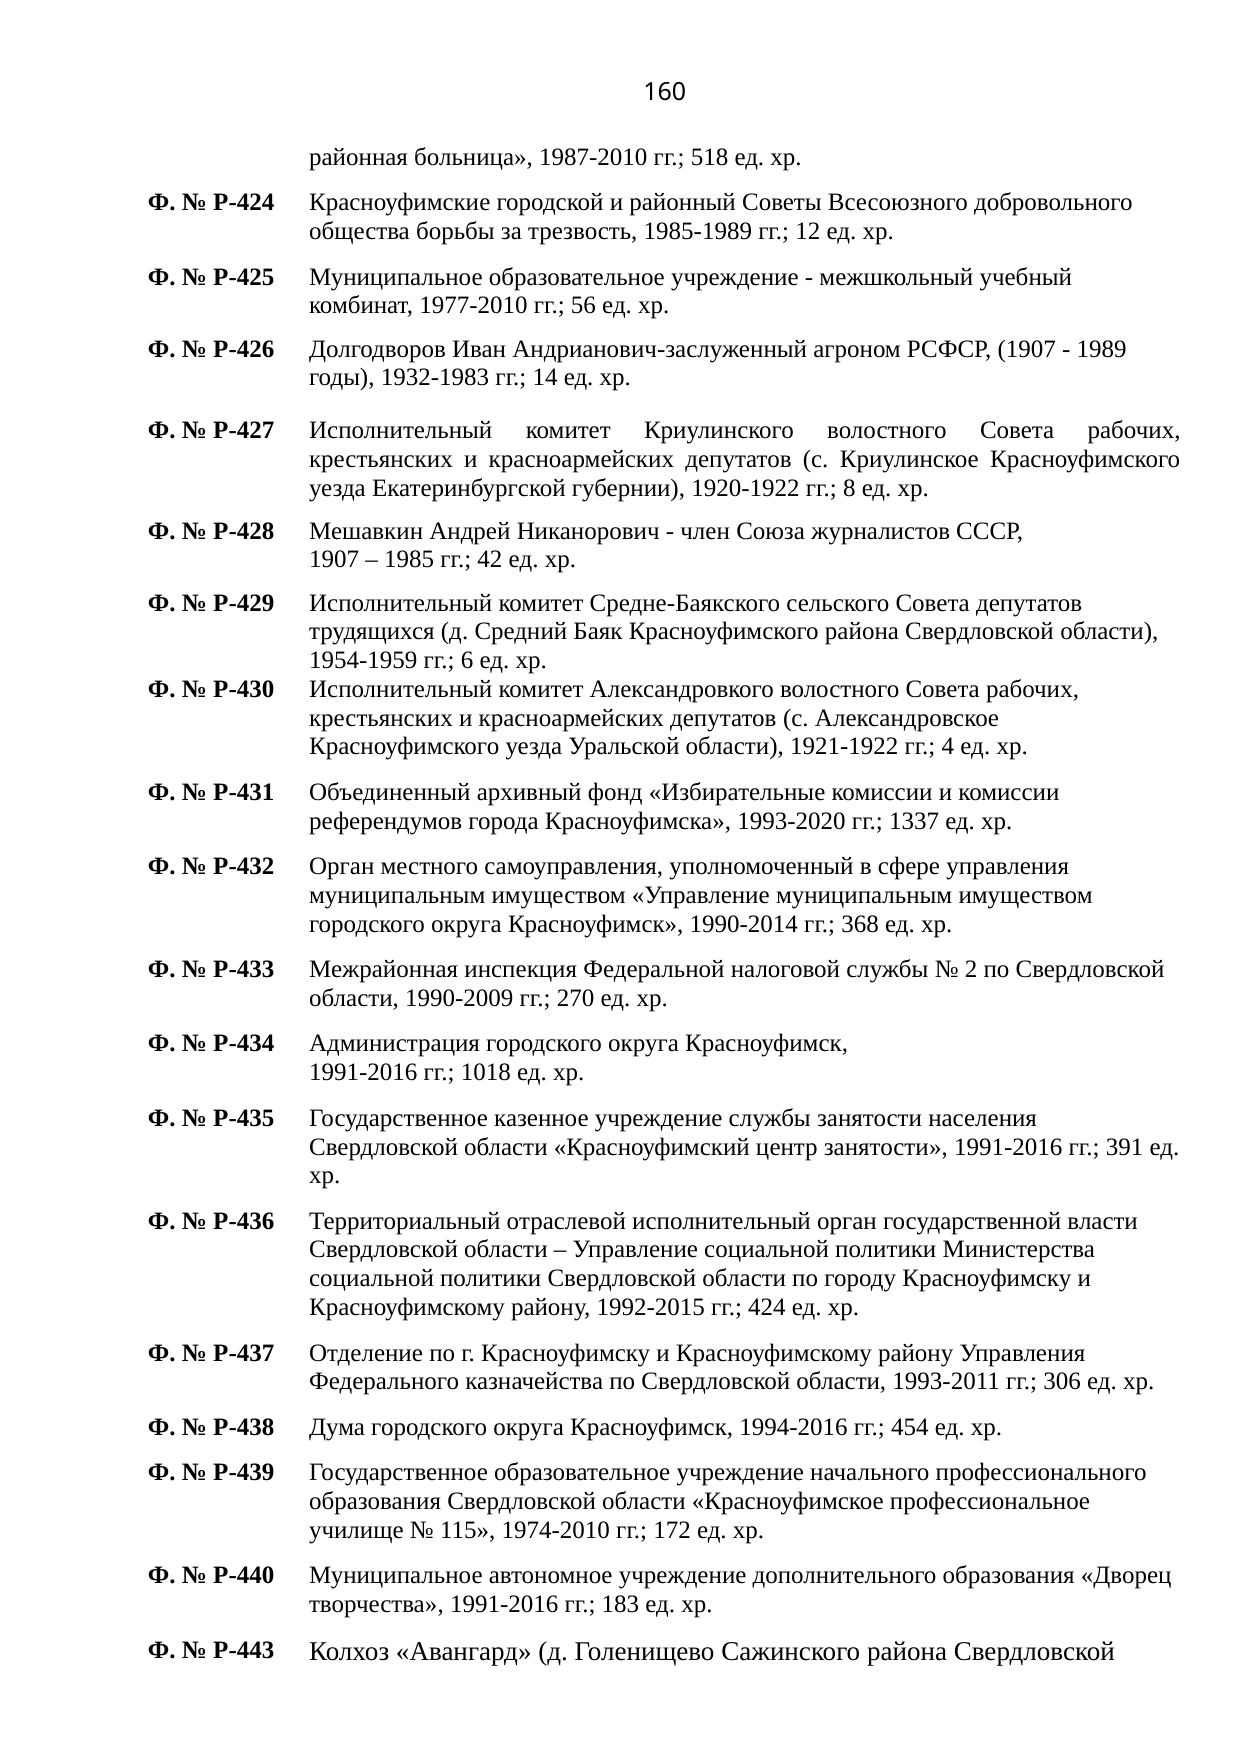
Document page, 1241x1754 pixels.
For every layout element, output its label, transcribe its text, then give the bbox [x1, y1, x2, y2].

table_cell Ф. № Р-425 [136, 262, 298, 334]
table_cell Ф. № Р-429 [136, 588, 298, 674]
table_cell [136, 142, 298, 187]
table_cell Ф. № Р-431 [136, 777, 298, 851]
table_cell Ф. № Р-433 [136, 954, 298, 1028]
table_cell Ф. № Р-428 [136, 516, 298, 588]
table_cell районная больница», 1987-2010 гг.; 518 ед. хр. [298, 142, 1192, 187]
table_cell Межрайонная инспекция Федеральной налоговой службы № 2 по Свердловской области, 1990-2009 гг.; 270 ед. хр. [298, 954, 1192, 1028]
table_cell Мешавкин Андрей Никанорович - член Союза журналистов СССР, 1907 – 1985 гг.; 42 ед. хр. [298, 516, 1192, 588]
table_cell Ф. № Р-427 [136, 415, 298, 516]
table_cell Ф. № Р-426 [136, 334, 298, 415]
table_cell Исполнительный комитет Александровкого волостного Совета рабочих, крестьянских и красноармейских депутатов (с. Александровское Красноуфимского уезда Уральской области), 1921-1922 гг.; 4 ед. хр. [298, 674, 1192, 777]
table_cell Государственное образовательное учреждение начального профессионального образования Свердловской области «Красноуфимское профессиональное училище № 115», 1974-2010 гг.; 172 ед. хр. [298, 1458, 1192, 1560]
table_cell Ф. № Р-438 [136, 1412, 298, 1457]
table_cell Ф. № Р-440 [136, 1560, 298, 1635]
table_cell Ф. № Р-434 [136, 1029, 298, 1103]
table_cell Ф. № Р-439 [136, 1458, 298, 1560]
table_cell Муниципальное автономное учреждение дополнительного образования «Дворец творчества», 1991-2016 гг.; 183 ед. хр. [298, 1560, 1192, 1635]
table_cell Государственное казенное учреждение службы занятости населения Свердловской области «Красноуфимский центр занятости», 1991-2016 гг.; 391 ед. хр. [298, 1103, 1192, 1206]
table_cell Долгодворов Иван Андрианович-заслуженный агроном РСФСР, (1907 - 1989 годы), 1932-1983 гг.; 14 ед. хр. [298, 334, 1192, 415]
table_cell Ф. № Р-443 [136, 1635, 298, 1666]
table_cell Ф. № Р-436 [136, 1206, 298, 1338]
table_cell Исполнительный комитет Средне-Баякского сельского Совета депутатов трудящихся (д. Средний Баяк Красноуфимского района Свердловской области), 1954-1959 гг.; 6 ед. хр. [298, 588, 1192, 674]
table_cell Отделение по г. Красноуфимску и Красноуфимскому району Управления Федерального казначейства по Свердловской области, 1993-2011 гг.; 306 ед. хр. [298, 1338, 1192, 1412]
table_cell Территориальный отраслевой исполнительный орган государственной власти Свердловской области – Управление социальной политики Министерства социальной политики Свердловской области по городу Красноуфимску и Красноуфимскому району, 1992-2015 гг.; 424 ед. хр. [298, 1206, 1192, 1338]
table_cell Исполнительный комитет Криулинского волостного Совета рабочих, крестьянских и красноармейских депутатов (с. Криулинское Красноуфимского уезда Екатеринбургской губернии), 1920-1922 гг.; 8 ед. хр. [298, 415, 1192, 516]
table_cell Объединенный архивный фонд «Избирательные комиссии и комиссии референдумов города Красноуфимска», 1993-2020 гг.; 1337 ед. хр. [298, 777, 1192, 851]
table_cell Администрация городского округа Красноуфимск, 1991-2016 гг.; 1018 ед. хр. [298, 1029, 1192, 1103]
table_cell Муниципальное образовательное учреждение - межшкольный учебный комбинат, 1977-2010 гг.; 56 ед. хр. [298, 262, 1192, 334]
table_cell Орган местного самоуправления, уполномоченный в сфере управления муниципальным имуществом «Управление муниципальным имуществом городского округа Красноуфимск», 1990-2014 гг.; 368 ед. хр. [298, 851, 1192, 954]
table_cell Ф. № Р-437 [136, 1338, 298, 1412]
table_cell Ф. № Р-435 [136, 1103, 298, 1206]
table_cell Красноуфимские городской и районный Советы Всесоюзного добровольного общества борьбы за трезвость, 1985-1989 гг.; 12 ед. хр. [298, 188, 1192, 262]
table_cell Ф. № Р-432 [136, 851, 298, 954]
table_cell Ф. № Р-424 [136, 188, 298, 262]
table_cell Дума городского округа Красноуфимск, 1994-2016 гг.; 454 ед. хр. [298, 1412, 1192, 1457]
table_cell Ф. № Р-430 [136, 674, 298, 777]
table_cell Колхоз «Авангард» (д. Голенищево Сажинского района Свердловской [298, 1635, 1192, 1666]
